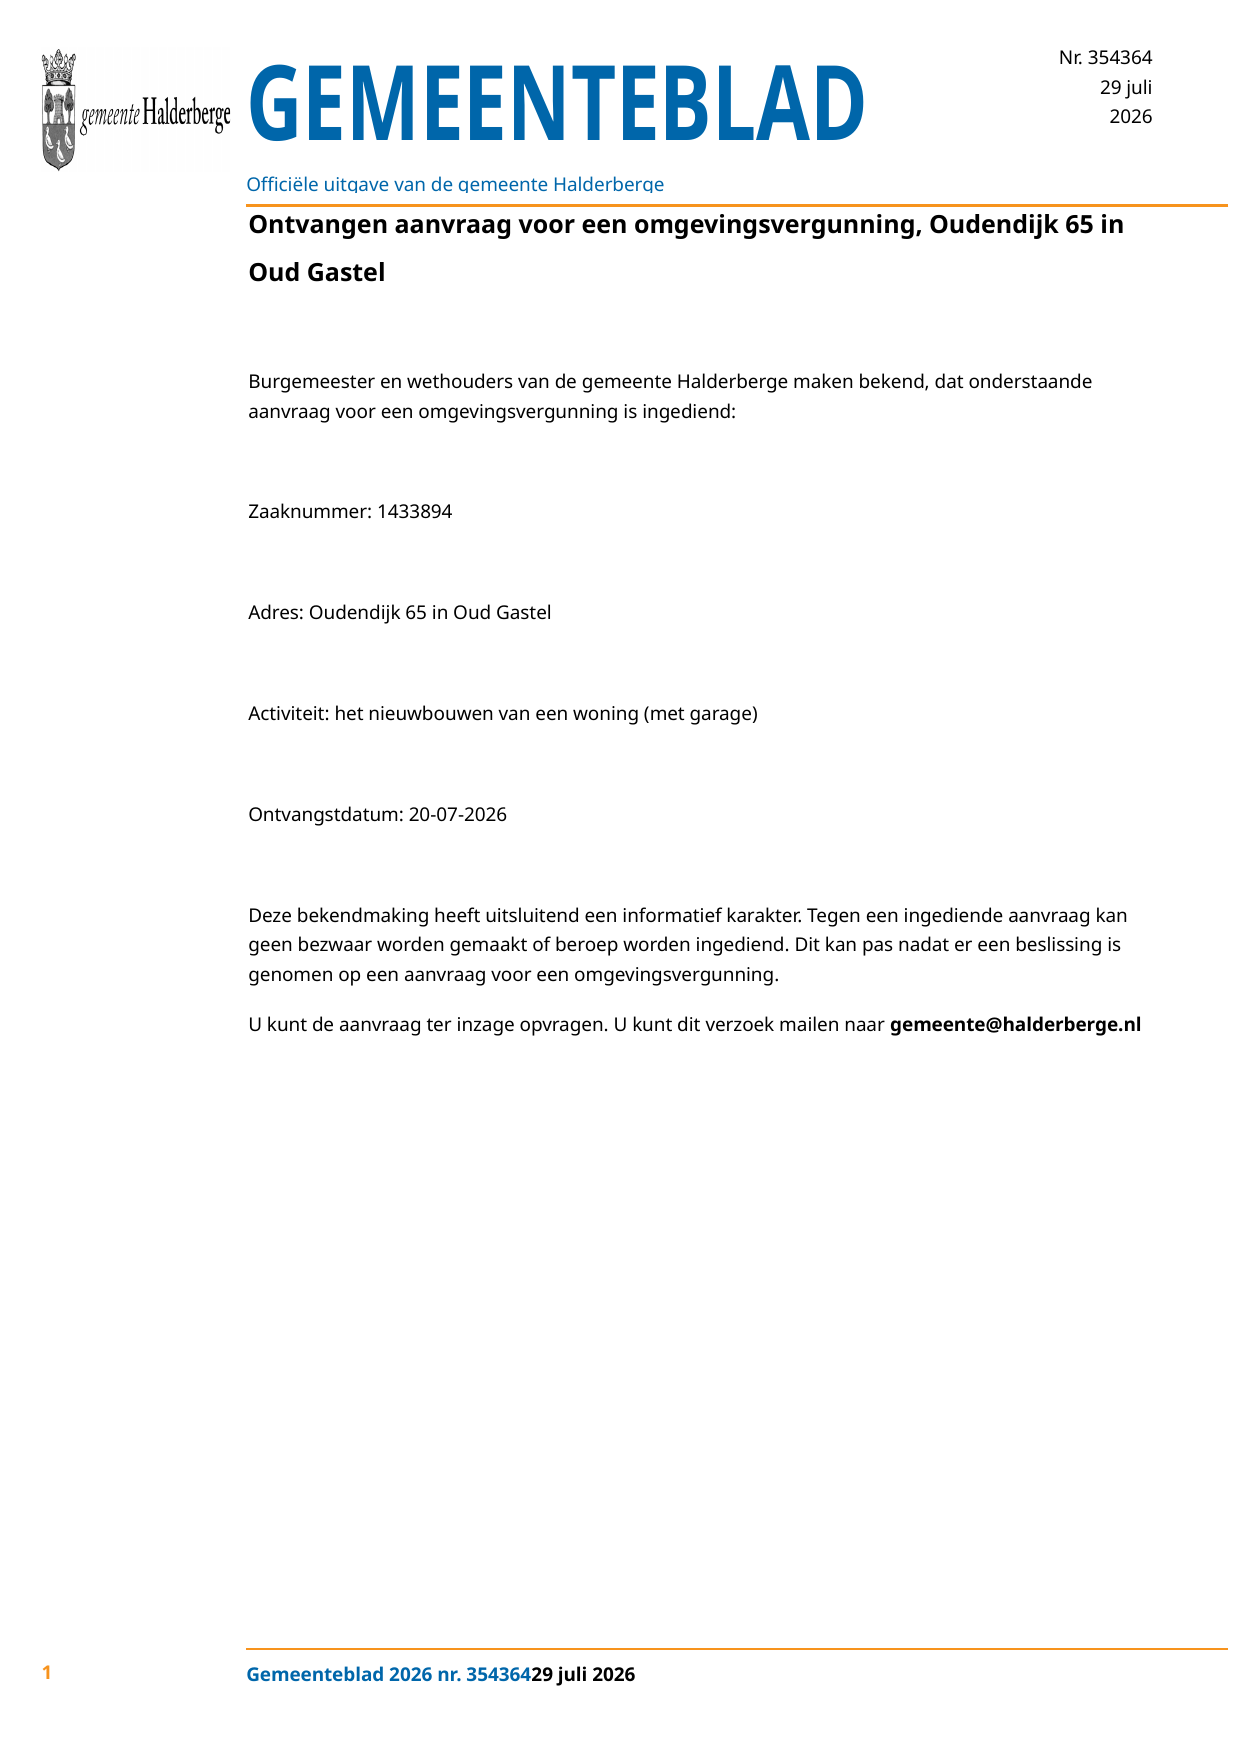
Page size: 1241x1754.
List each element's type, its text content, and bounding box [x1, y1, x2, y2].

text Burgemeester en wethouders van de gemeente Halderberge maken bekend, dat onderstaande aanvraag voor een omgevingsvergunning is ingediend: [248, 368, 1152, 424]
text Deze bekendmaking heeft uitsluitend een informatief karakter. Tegen een ingediende aanvraag kan geen bezwaar worden gemaakt of beroep worden ingediend. Dit kan pas nadat er een beslissing is genomen op een aanvraag voor een omgevingsvergunning. [248, 902, 1152, 987]
text Adres: Oudendijk 65 in Oud Gastel [248, 599, 1152, 625]
text Zaaknummer: 1433894 [248, 499, 1152, 524]
picture [41, 47, 231, 172]
text U kunt de aanvraag ter inzage opvragen. U kunt dit verzoek mailen naar gemeente@halderberge.nl [248, 1012, 1152, 1037]
text Activiteit: het nieuwbouwen van een woning (met garage) [248, 700, 1152, 726]
text Ontvangen aanvraag voor een omgevingsvergunning, Oudendijk 65 in Oud Gastel [248, 207, 1152, 288]
text Ontvangstdatum: 20-07-2026 [248, 801, 1152, 827]
